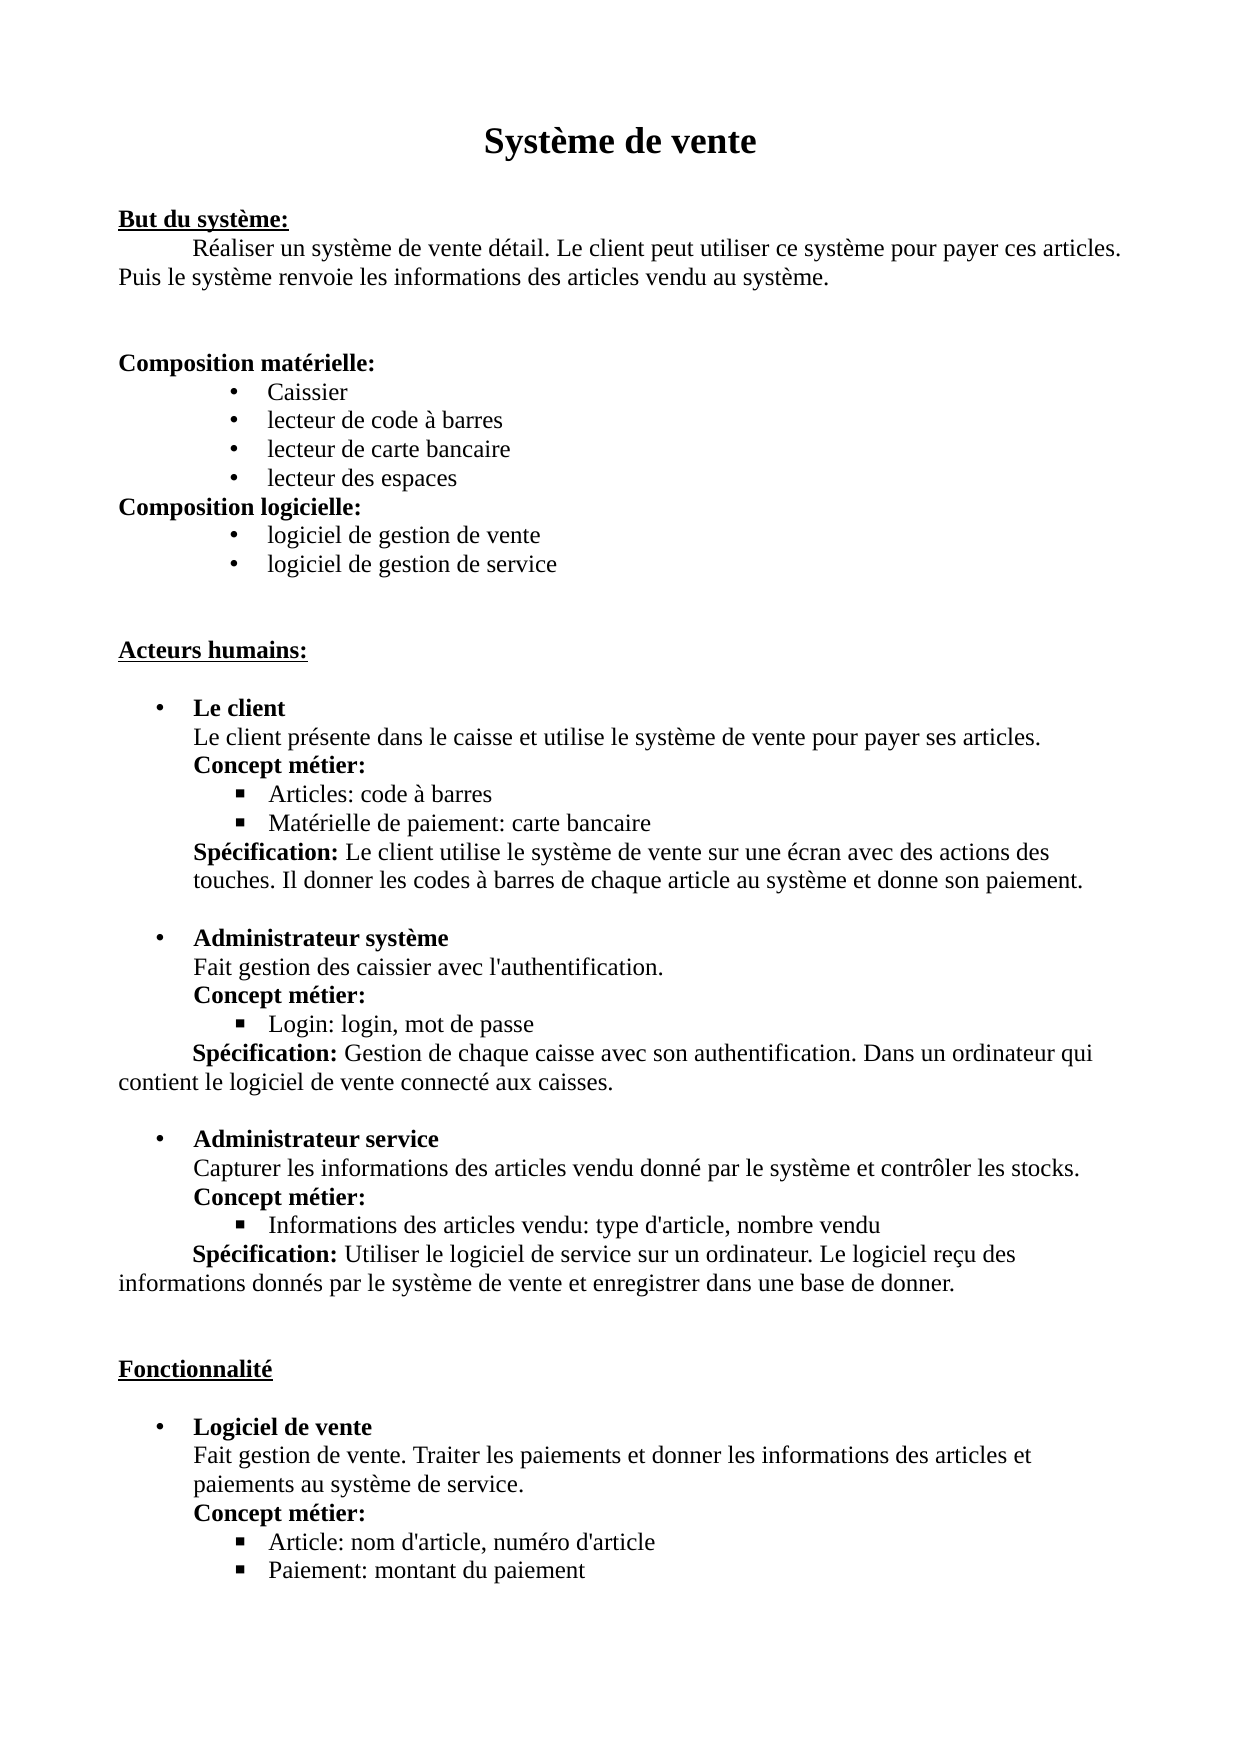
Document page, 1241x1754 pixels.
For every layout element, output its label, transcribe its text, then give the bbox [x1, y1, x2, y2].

list lecteur de carte bancaire [229, 434, 1122, 463]
list lecteur des espaces [229, 463, 1122, 492]
list Capturer les informations des articles vendu donné par le système et contrôler les stocks. [156, 1153, 1122, 1182]
list Administrateur système [156, 923, 1122, 952]
list Concept métier: [156, 1498, 1122, 1527]
text Acteurs humains: [118, 636, 1122, 664]
list logiciel de gestion de vente [229, 521, 1122, 549]
list Caissier [229, 377, 1122, 406]
text Composition matérielle: [118, 348, 1122, 377]
list Matérielle de paiement: carte bancaire [231, 808, 1122, 837]
list lecteur de code à barres [229, 406, 1122, 434]
text Spécification: Utiliser le logiciel de service sur un ordinateur. Le logiciel reçu des informations donnés par le système de vente et enregistrer dans une base de donner. [118, 1239, 1122, 1297]
text Fonctionnalité [118, 1354, 1122, 1383]
list Paiement: montant du paiement [231, 1556, 1122, 1584]
list Article: nom d'article, numéro d'article [231, 1527, 1122, 1556]
list Fait gestion de vente. Traiter les paiements et donner les informations des articles et paiements au système de service. [156, 1441, 1122, 1498]
list Spécification: Le client utilise le système de vente sur une écran avec des actions des touches. Il donner les codes à barres de chaque article au système et donne son paiement. [156, 837, 1122, 894]
list Logiciel de vente [156, 1412, 1122, 1441]
list logiciel de gestion de service [229, 549, 1122, 578]
list Fait gestion des caissier avec l'authentification. [156, 952, 1122, 981]
list Articles: code à barres [231, 779, 1122, 808]
list Login: login, mot de passe [231, 1009, 1122, 1038]
list Le client présente dans le caisse et utilise le système de vente pour payer ses articles. [156, 722, 1122, 751]
text But du système: [118, 204, 1122, 233]
list Concept métier: [156, 981, 1122, 1009]
text Composition logicielle: [118, 492, 1122, 521]
text Réaliser un système de vente détail. Le client peut utiliser ce système pour payer ces articles. [118, 233, 1122, 262]
list Administrateur service [156, 1124, 1122, 1153]
list Concept métier: [156, 751, 1122, 779]
list Concept métier: [156, 1182, 1122, 1211]
list Le client [156, 693, 1122, 722]
list Informations des articles vendu: type d'article, nombre vendu [231, 1211, 1122, 1239]
text Puis le système renvoie les informations des articles vendu au système. [118, 262, 1122, 291]
text Système de vente [118, 118, 1122, 161]
text Spécification: Gestion de chaque caisse avec son authentification. Dans un ordinateur qui contient le logiciel de vente connecté aux caisses. [118, 1038, 1122, 1096]
